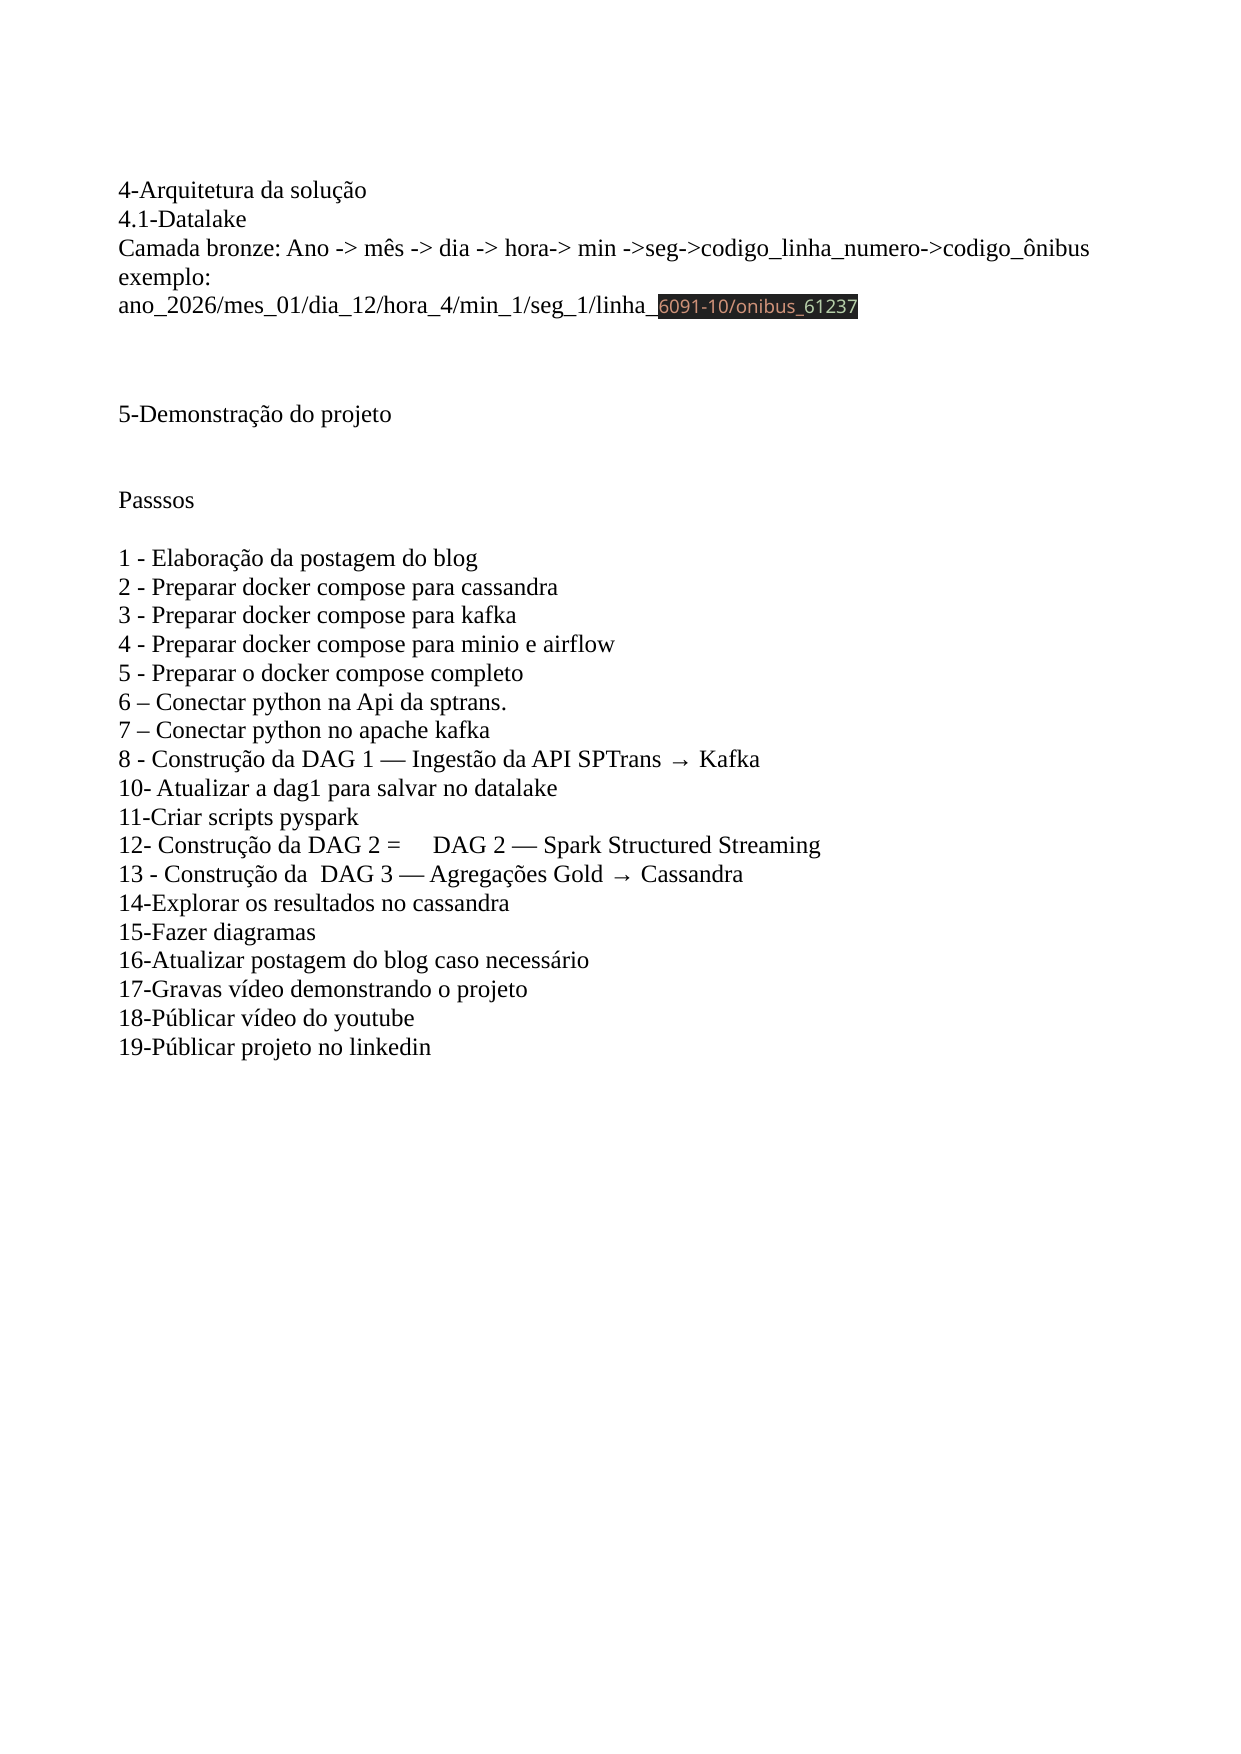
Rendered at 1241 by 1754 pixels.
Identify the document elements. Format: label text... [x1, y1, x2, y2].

text 11-Criar scripts pyspark [118, 802, 1122, 830]
text 5-Demonstração do projeto [118, 399, 1122, 428]
text 4.1-Datalake [118, 204, 1122, 233]
text 13 - Construção da DAG 3 — Agregações Gold → Cassandra [118, 859, 1122, 888]
text exemplo: [118, 262, 1122, 291]
text 12- Construção da DAG 2 = 🧩 DAG 2 — Spark Structured Streaming [118, 830, 1122, 859]
text 14-Explorar os resultados no cassandra [118, 888, 1122, 917]
text 8 - Construção da DAG 1 — Ingestão da API SPTrans → Kafka [118, 744, 1122, 773]
text Camada bronze: Ano -> mês -> dia -> hora-> min ->seg->codigo_linha_numero->codigo_ônibus [118, 233, 1122, 262]
text 1 - Elaboração da postagem do blog [118, 543, 1122, 572]
text 10- Atualizar a dag1 para salvar no datalake [118, 773, 1122, 802]
text 4-Arquitetura da solução [118, 176, 1122, 204]
text 3 - Preparar docker compose para kafka [118, 600, 1122, 629]
text 4 - Preparar docker compose para minio e airflow [118, 629, 1122, 658]
text 17-Gravas vídeo demonstrando o projeto [118, 974, 1122, 1003]
text Passsos [118, 485, 1122, 514]
text 5 - Preparar o docker compose completo [118, 658, 1122, 687]
text ano_2026/mes_01/dia_12/hora_4/min_1/seg_1/linha_6091-10/onibus_61237 [118, 291, 1122, 319]
text 16-Atualizar postagem do blog caso necessário [118, 945, 1122, 974]
text 19-Públicar projeto no linkedin [118, 1032, 1122, 1060]
text 7 – Conectar python no apache kafka [118, 715, 1122, 744]
text 15-Fazer diagramas [118, 917, 1122, 945]
text 18-Públicar vídeo do youtube [118, 1003, 1122, 1032]
text 2 - Preparar docker compose para cassandra [118, 572, 1122, 600]
text 6 – Conectar python na Api da sptrans. [118, 687, 1122, 715]
